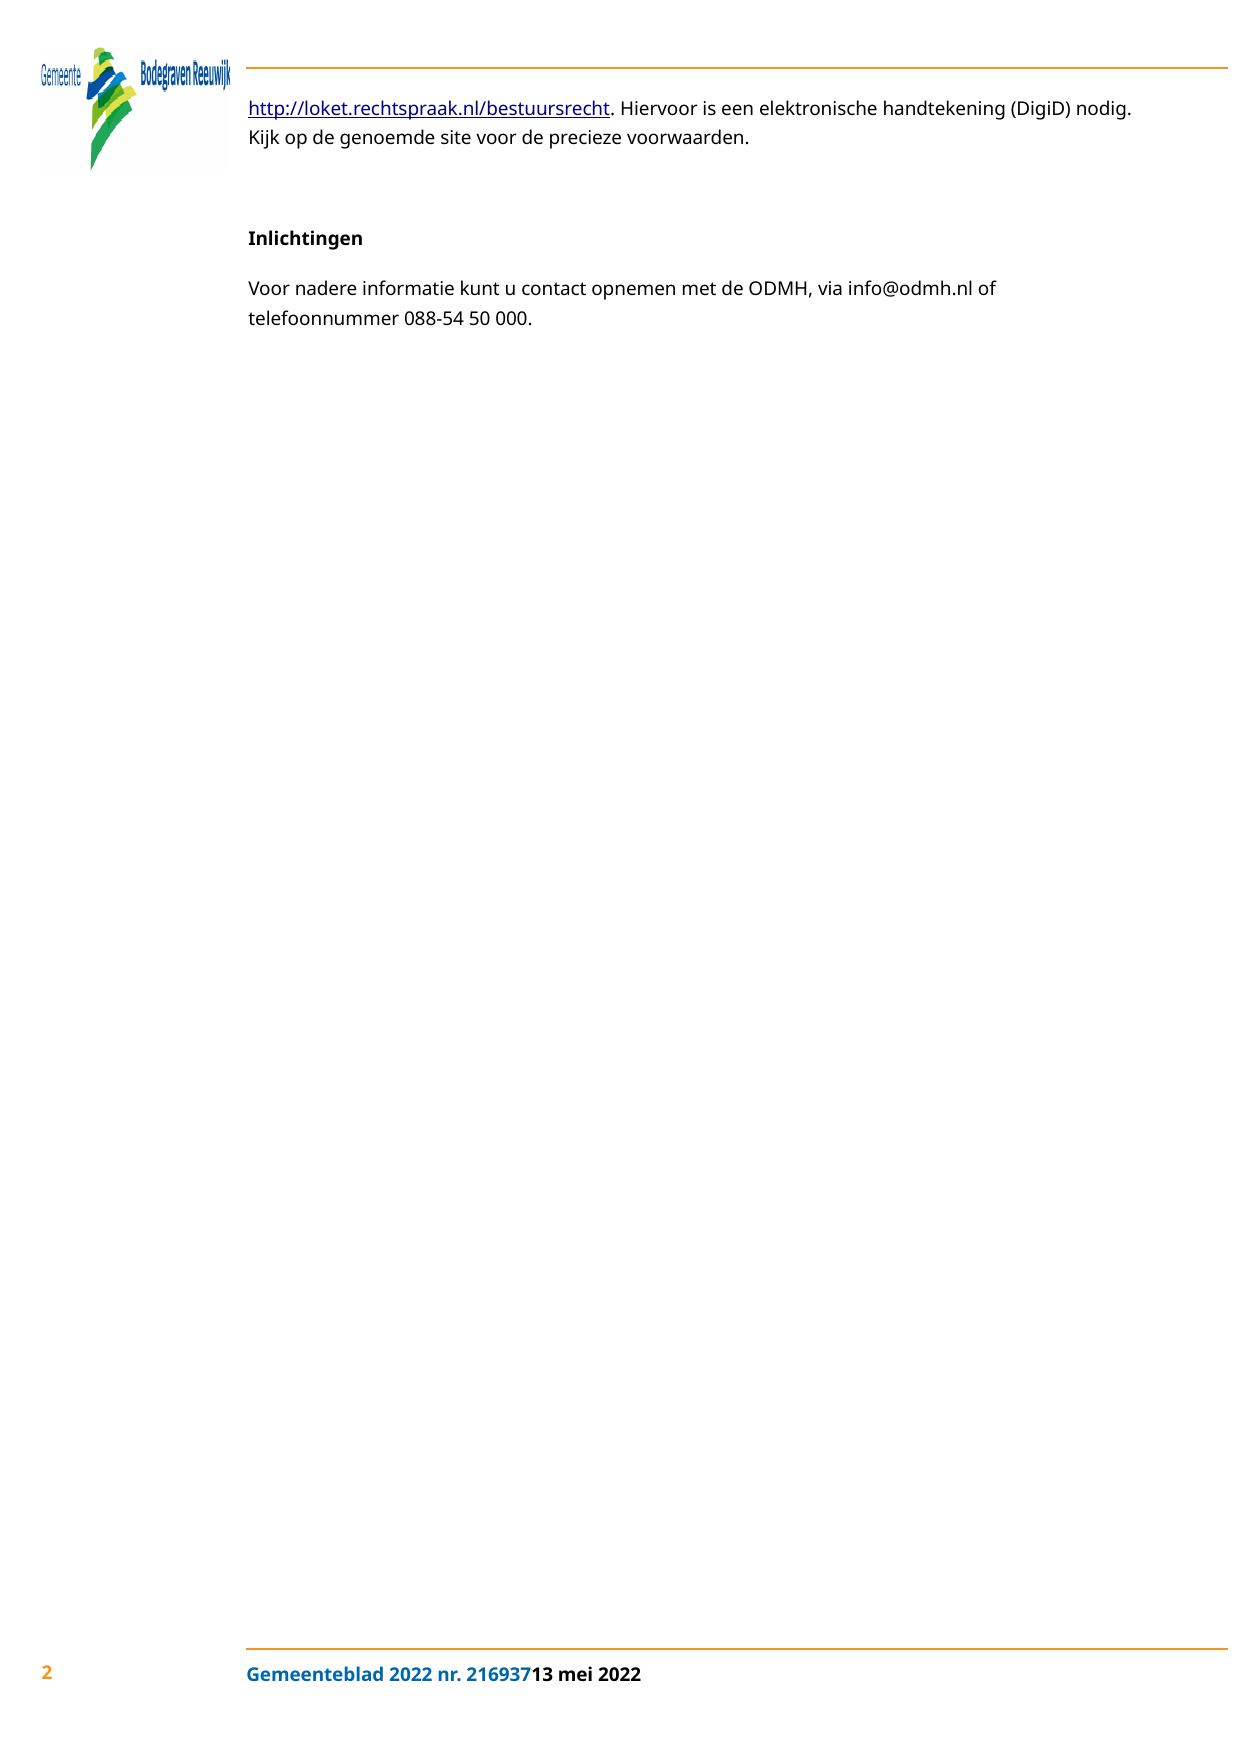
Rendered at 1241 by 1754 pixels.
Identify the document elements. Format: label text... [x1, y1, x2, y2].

text Voor nadere informatie kunt u contact opnemen met de ODMH, via info@odmh.nl of telefoonnummer 088-54 50 000. [248, 276, 1152, 331]
picture [41, 47, 231, 172]
text http://loket.rechtspraak.nl/bestuursrecht. Hiervoor is een elektronische handtekening (DigiD) nodig. Kijk op de genoemde site voor de precieze voorwaarden. [248, 95, 1152, 150]
text Inlichtingen [248, 225, 1152, 251]
